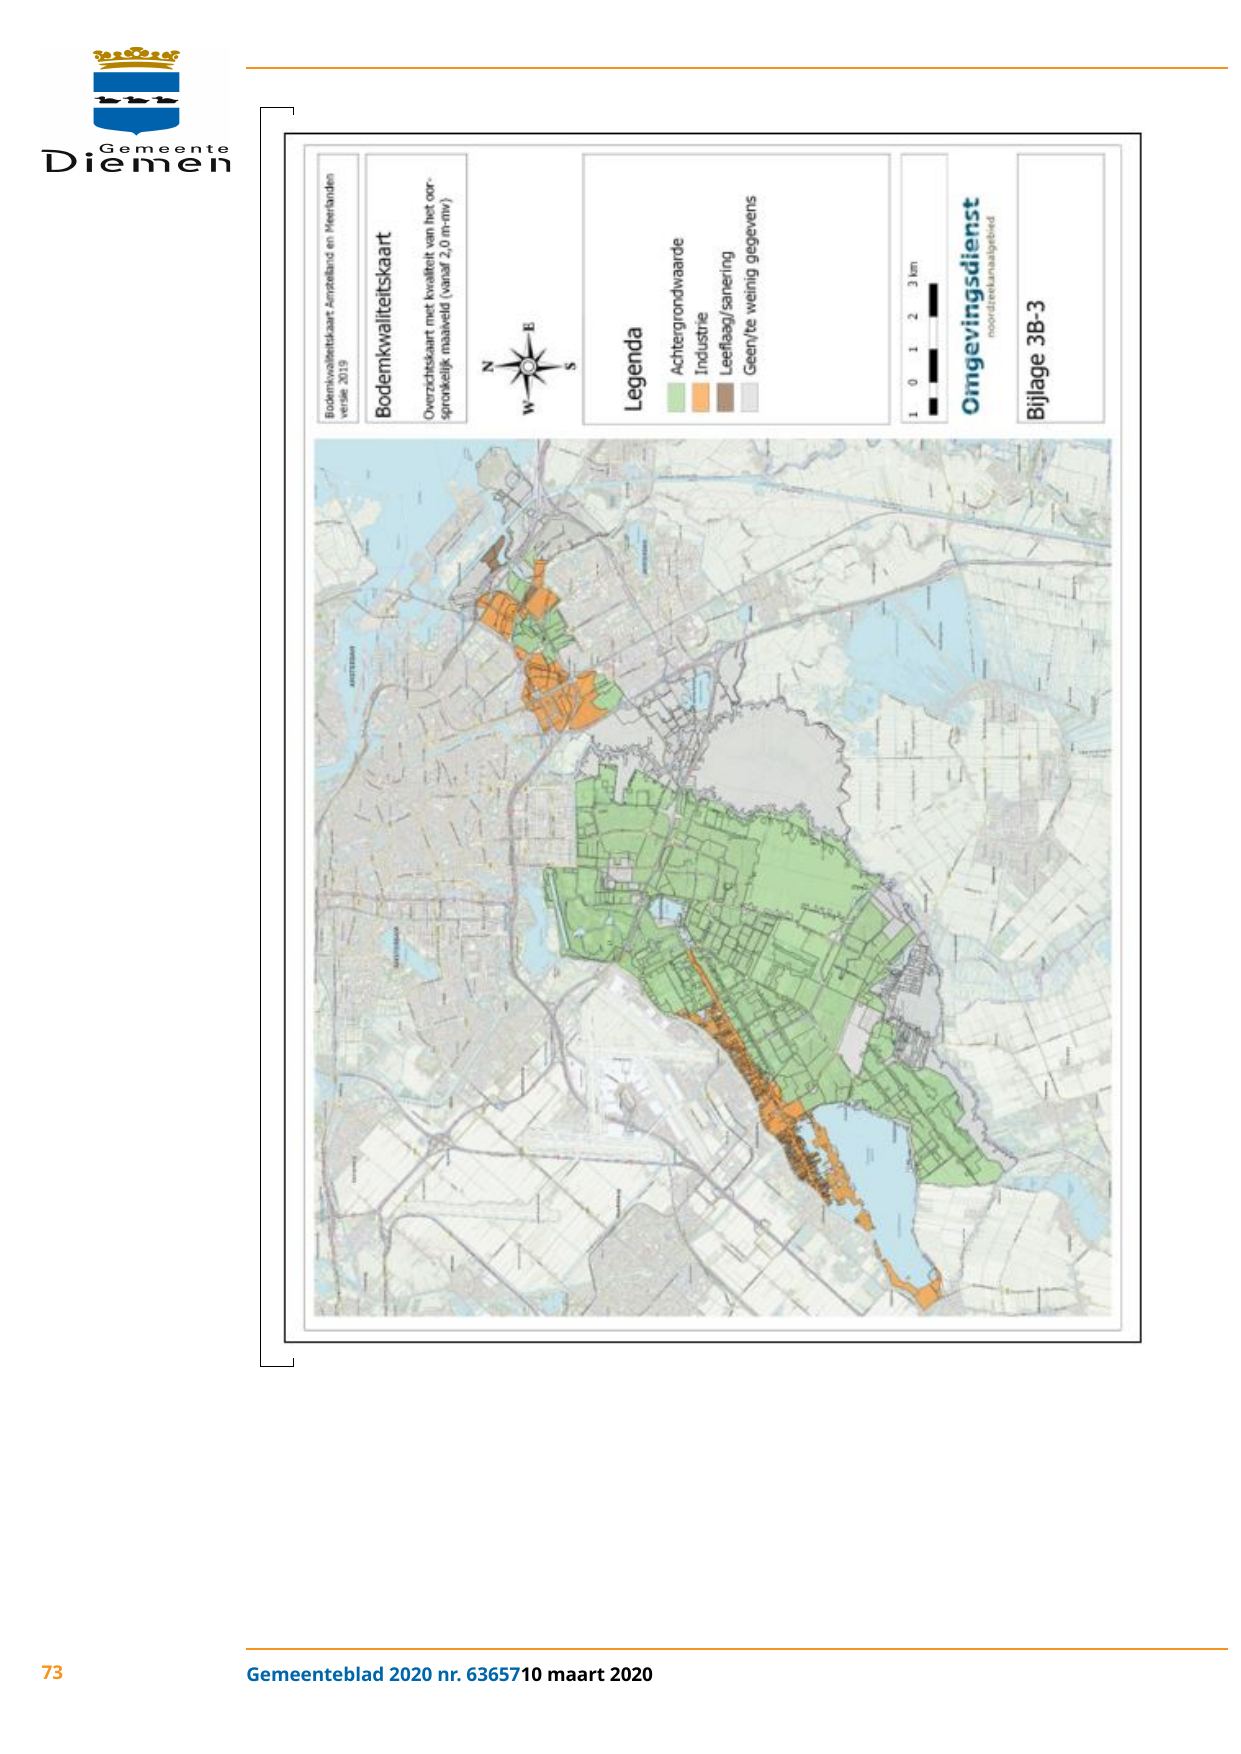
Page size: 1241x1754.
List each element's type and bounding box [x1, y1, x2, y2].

picture [41, 47, 231, 172]
picture [268, 115, 1155, 1358]
